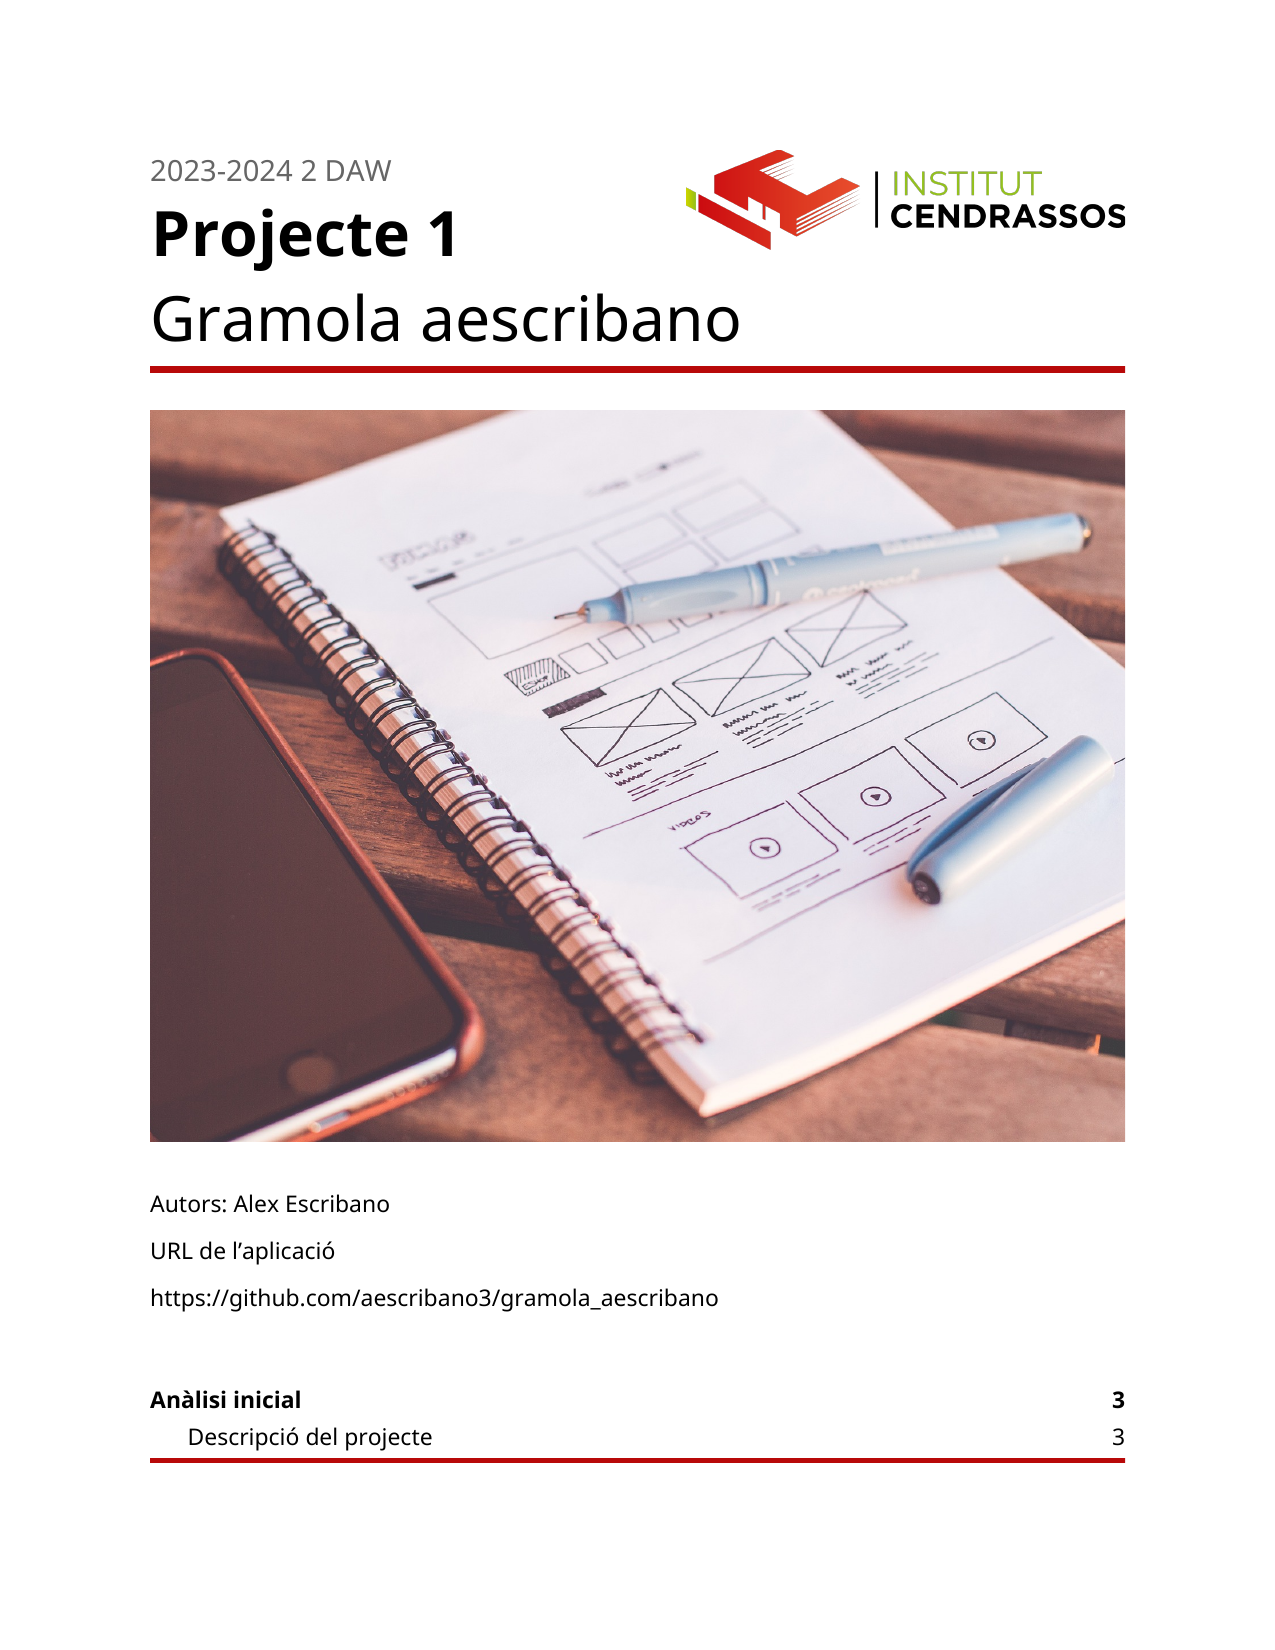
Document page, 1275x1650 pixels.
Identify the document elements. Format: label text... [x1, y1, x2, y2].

title Projecte 1 [150, 190, 1125, 275]
text https://github.com/aescribano3/gramola_aescribano [150, 1282, 1125, 1313]
text 2023-2024 2 DAW [150, 150, 1125, 190]
text Descripció del projecte 3 [187, 1421, 1125, 1453]
text URL de l’aplicació [150, 1235, 1125, 1266]
subtitle Gramola aescribano [150, 275, 1125, 360]
picture [150, 366, 1125, 373]
text Anàlisi inicial 3 [150, 1384, 1125, 1415]
picture [150, 410, 1125, 1142]
text Autors: Alex Escribano [150, 1188, 1125, 1219]
picture [150, 1458, 1125, 1463]
